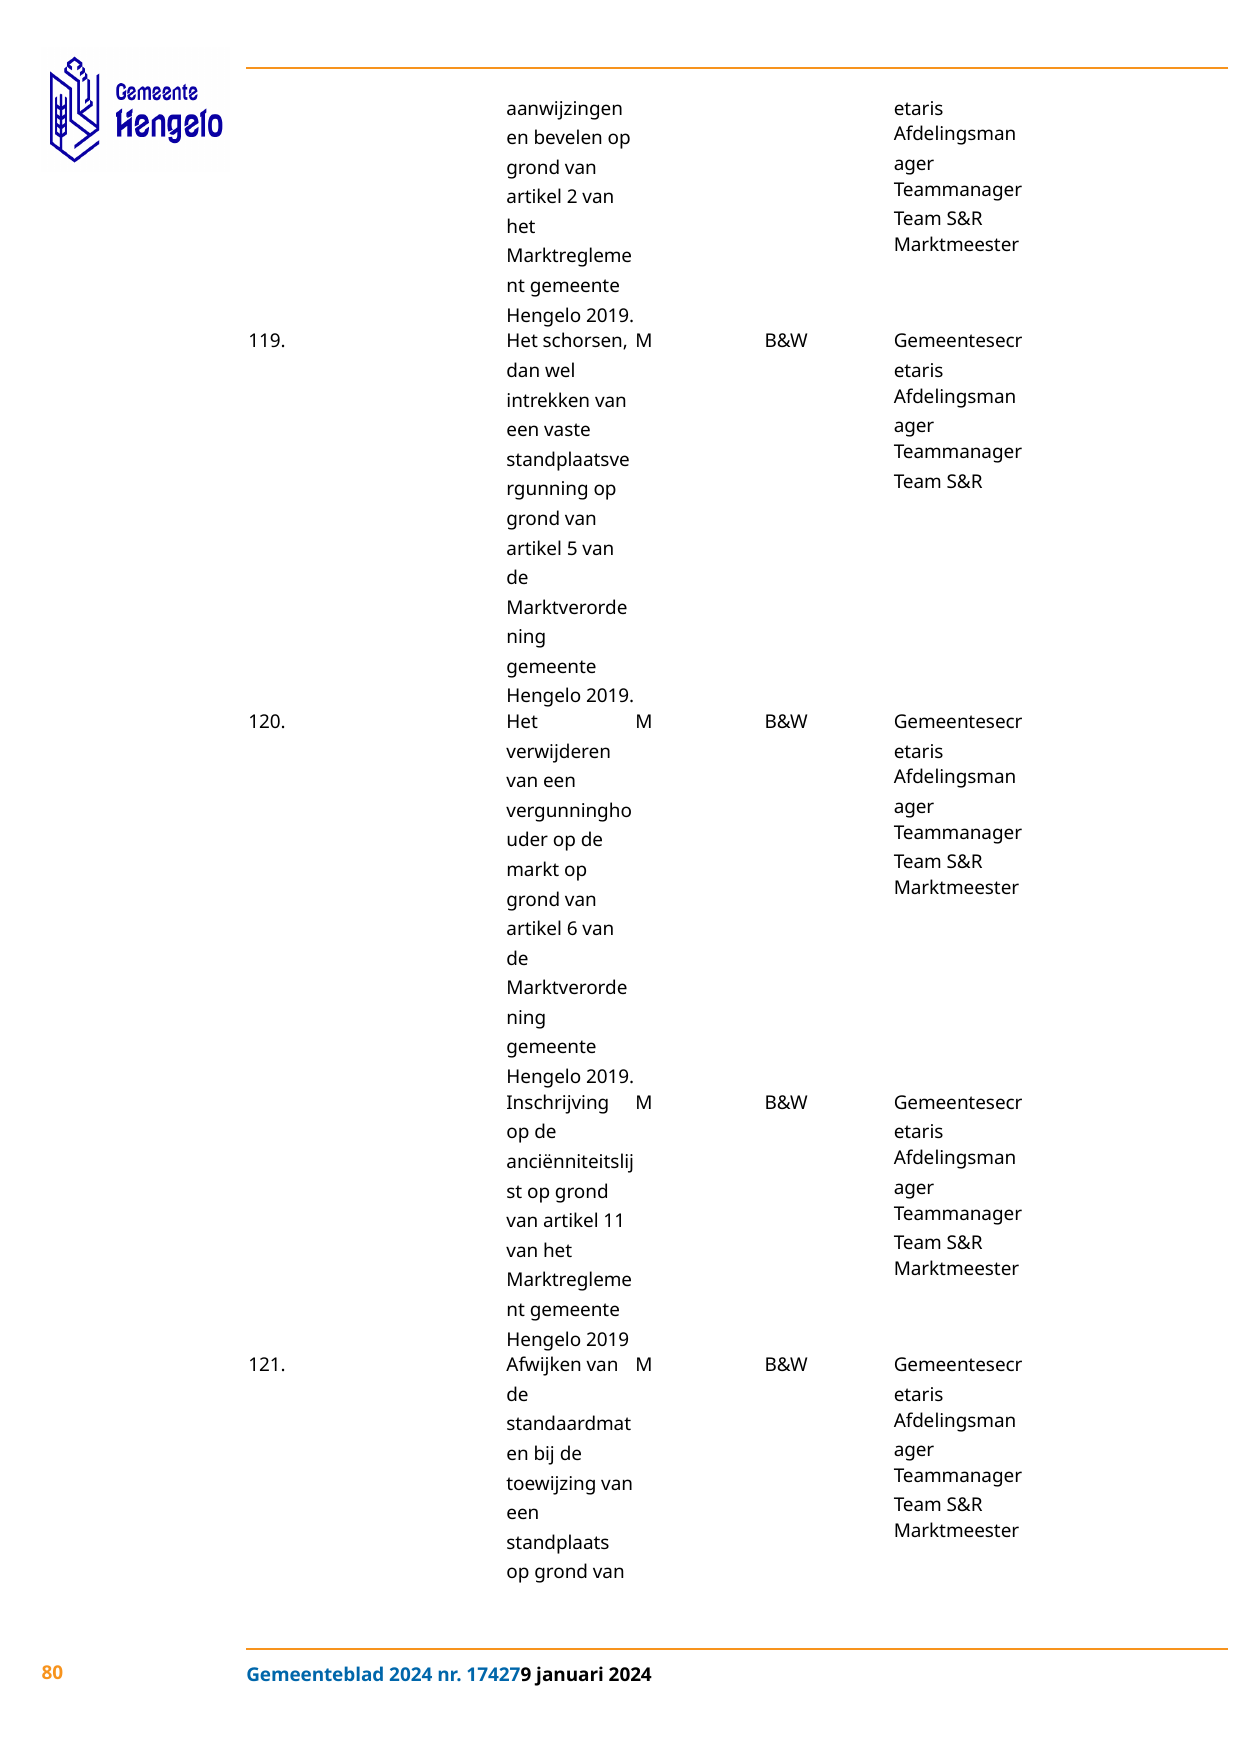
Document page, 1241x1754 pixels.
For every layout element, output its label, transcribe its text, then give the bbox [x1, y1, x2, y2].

table_cell Marktmeester [894, 874, 1022, 1089]
table_cell [1023, 1089, 1152, 1351]
table_cell [1023, 328, 1152, 708]
table_cell [764, 95, 893, 328]
table_cell B&W [764, 1351, 893, 1584]
table_cell M [635, 1351, 764, 1584]
table_cell Afwijken van de standaardmaten bij de toewijzing van een standplaats op grond van [506, 1351, 635, 1584]
table_cell M [635, 328, 764, 708]
table_cell Teammanager Team S&R [894, 438, 1022, 708]
picture [41, 47, 231, 172]
table_cell aanwijzingen en bevelen op grond van artikel 2 van het Marktreglement gemeente Hengelo 2019. [506, 95, 635, 328]
table_cell Marktmeester [894, 1255, 1022, 1351]
table_cell [1023, 95, 1152, 328]
table_cell 120. [248, 708, 506, 1089]
table_cell [1023, 708, 1152, 1089]
table_cell Afdelingsmanager [894, 1407, 1022, 1462]
table_cell B&W [764, 328, 893, 708]
table_cell Het verwijderen van een vergunninghouder op de markt op grond van artikel 6 van de Marktverordening gemeente Hengelo 2019. [506, 708, 635, 1089]
table_cell [248, 1089, 506, 1351]
table_cell [635, 95, 764, 328]
table_cell [248, 95, 506, 328]
table_cell Afdelingsmanager [894, 383, 1022, 438]
table_cell B&W [764, 708, 893, 1089]
table_cell Gemeentesecretaris [894, 1351, 1022, 1407]
table_cell Marktmeester [894, 1518, 1022, 1584]
table_cell B&W [764, 1089, 893, 1351]
table_cell M [635, 708, 764, 1089]
table_cell Gemeentesecretaris [894, 328, 1022, 383]
table_cell 119. [248, 328, 506, 708]
table_cell Teammanager Team S&R [894, 1462, 1022, 1517]
table_cell Teammanager Team S&R [894, 1200, 1022, 1255]
table_cell Afdelingsmanager [894, 121, 1022, 176]
table_cell Afdelingsmanager [894, 1144, 1022, 1200]
table_cell [1023, 1351, 1152, 1584]
table_cell Teammanager Team S&R [894, 176, 1022, 231]
table_cell Marktmeester [894, 231, 1022, 328]
table_cell Afdelingsmanager [894, 764, 1022, 819]
table_cell M [635, 1089, 764, 1351]
table_cell Gemeentesecretaris [894, 708, 1022, 764]
table_cell Het schorsen, dan wel intrekken van een vaste standplaatsvergunning op grond van artikel 5 van de Marktverordening gemeente Hengelo 2019. [506, 328, 635, 708]
table_cell Gemeentesecretaris [894, 1089, 1022, 1144]
table_cell 121. [248, 1351, 506, 1584]
table_cell Inschrijving op de anciënniteitslijst op grond van artikel 11 van het Marktreglement gemeente Hengelo 2019 [506, 1089, 635, 1351]
table_cell etaris [894, 95, 1022, 121]
table_cell Teammanager Team S&R [894, 819, 1022, 874]
